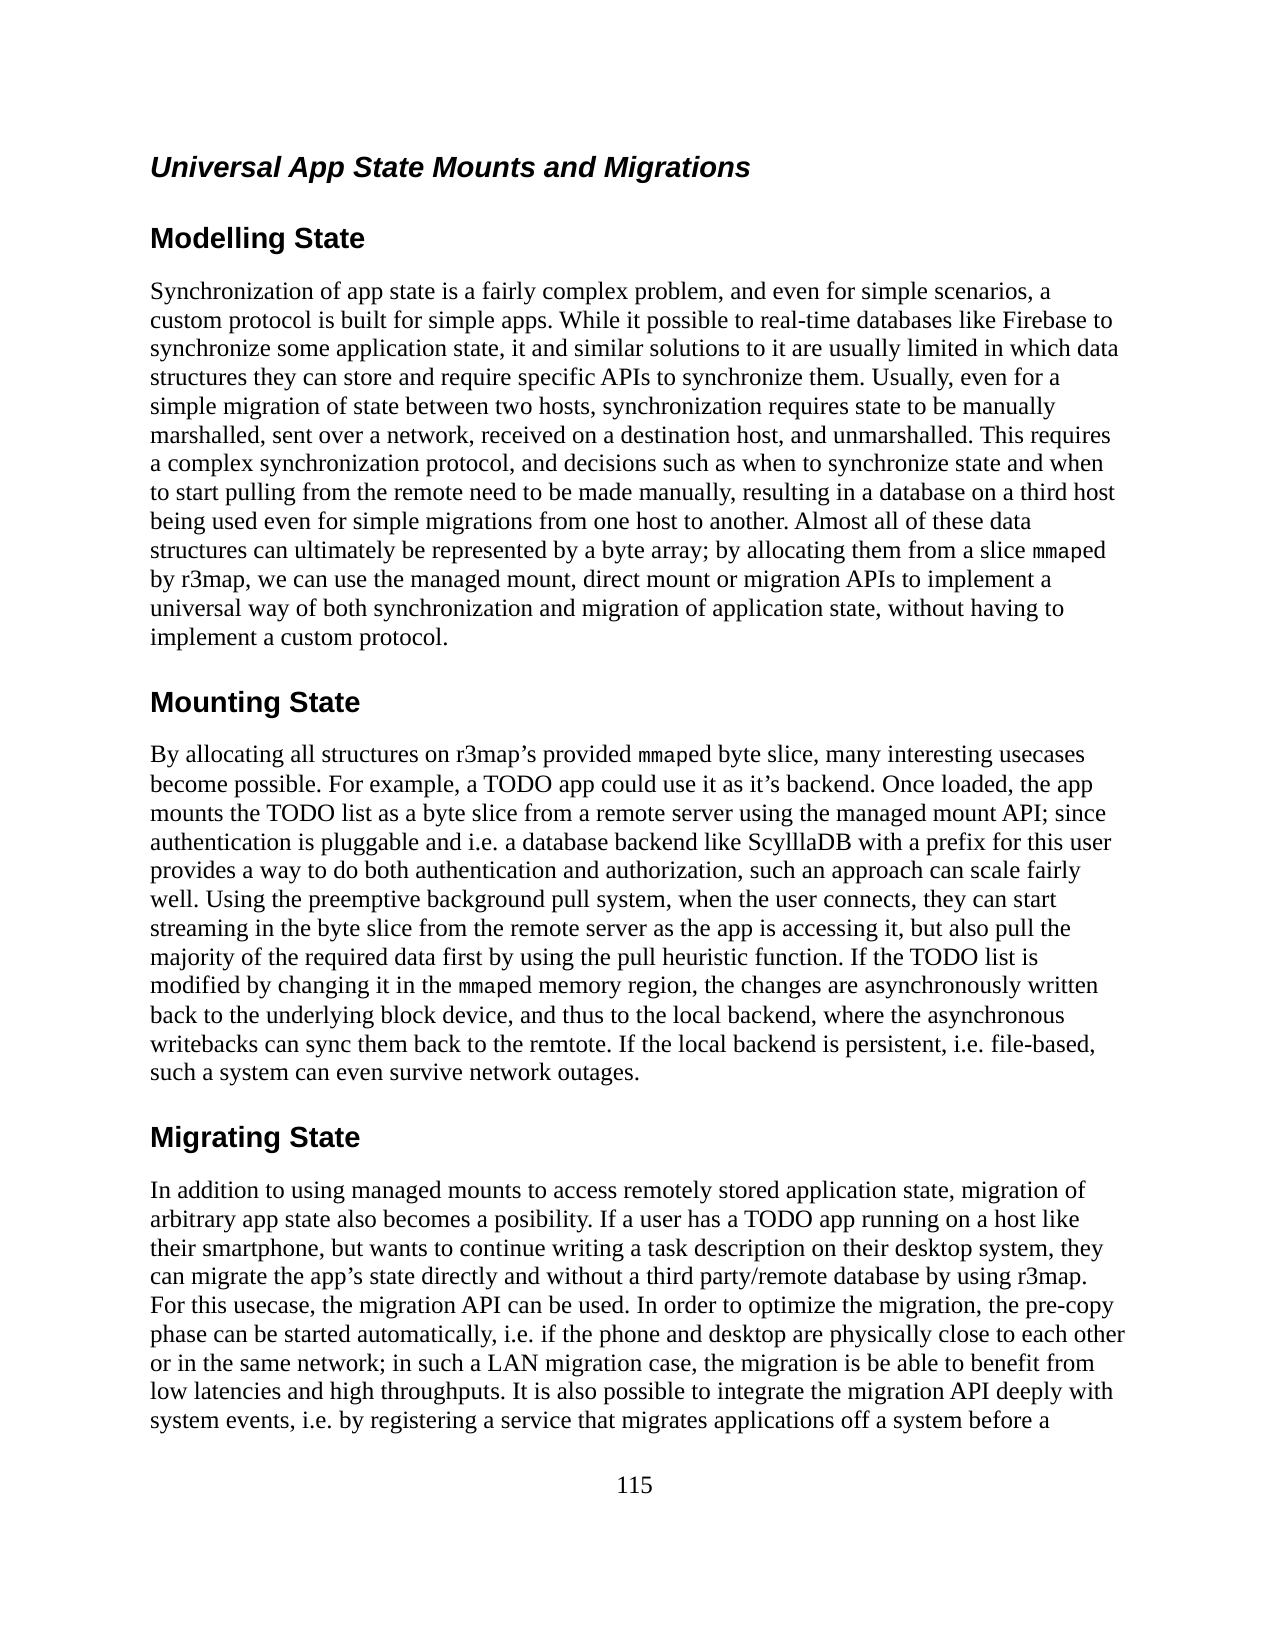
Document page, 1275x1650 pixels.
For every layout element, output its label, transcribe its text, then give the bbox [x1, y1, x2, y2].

subtitle Universal App State Mounts and Migrations [150, 150, 1125, 183]
subtitle Migrating State [150, 1120, 1125, 1154]
text In addition to using managed mounts to access remotely stored application state, migration of arbitrary app state also becomes a posibility. If a user has a TODO app running on a host like their smartphone, but wants to continue writing a task description on their desktop system, they can migrate the app’s state directly and without a third party/remote database by using r3map. For this usecase, the migration API can be used. In order to optimize the migration, the pre-copy phase can be started automatically, i.e. if the phone and desktop are physically close to each other or in the same network; in such a LAN migration case, the migration is be able to benefit from low latencies and high throughputs. It is also possible to integrate the migration API deeply with system events, i.e. by registering a service that migrates applications off a system before a [150, 1175, 1125, 1434]
subtitle Modelling State [150, 221, 1125, 254]
text By allocating all structures on r3map’s provided mmaped byte slice, many interesting usecases become possible. For example, a TODO app could use it as it’s backend. Once loaded, the app mounts the TODO list as a byte slice from a remote server using the managed mount API; since authentication is pluggable and i.e. a database backend like ScylllaDB with a prefix for this user provides a way to do both authentication and authorization, such an approach can scale fairly well. Using the preemptive background pull system, when the user connects, they can start streaming in the byte slice from the remote server as the app is accessing it, but also pull the majority of the required data first by using the pull heuristic function. If the TODO list is modified by changing it in the mmaped memory region, the changes are asynchronously written back to the underlying block device, and thus to the local backend, where the asynchronous writebacks can sync them back to the remtote. If the local backend is persistent, i.e. file-based, such a system can even survive network outages. [150, 739, 1125, 1086]
subtitle Mounting State [150, 684, 1125, 718]
text Synchronization of app state is a fairly complex problem, and even for simple scenarios, a custom protocol is built for simple apps. While it possible to real-time databases like Firebase to synchronize some application state, it and similar solutions to it are usually limited in which data structures they can store and require specific APIs to synchronize them. Usually, even for a simple migration of state between two hosts, synchronization requires state to be manually marshalled, sent over a network, received on a destination host, and unmarshalled. This requires a complex synchronization protocol, and decisions such as when to synchronize state and when to start pulling from the remote need to be made manually, resulting in a database on a third host being used even for simple migrations from one host to another. Almost all of these data structures can ultimately be represented by a byte array; by allocating them from a slice mmaped by r3map, we can use the managed mount, direct mount or migration APIs to implement a universal way of both synchronization and migration of application state, without having to implement a custom protocol. [150, 276, 1125, 651]
